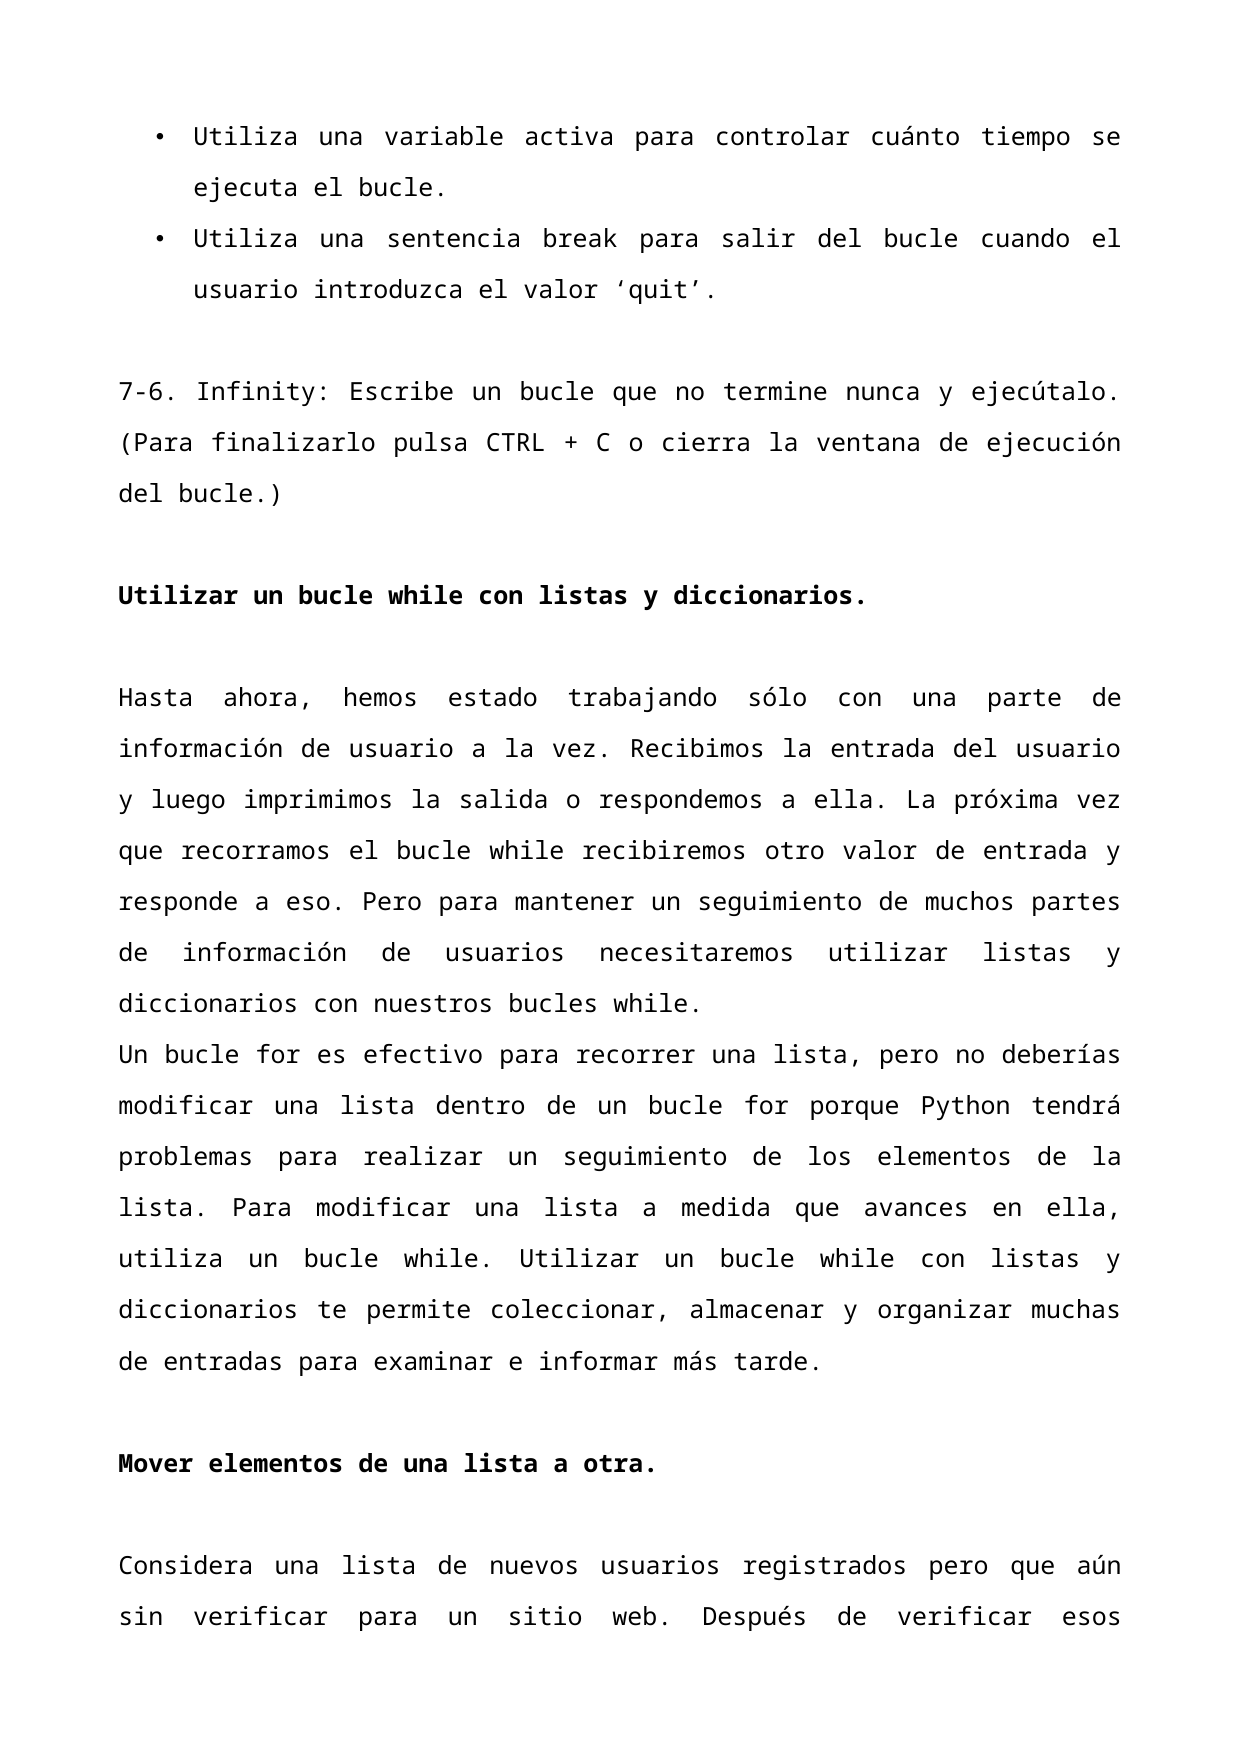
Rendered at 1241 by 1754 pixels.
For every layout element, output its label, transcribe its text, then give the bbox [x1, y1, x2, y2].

text Considera una lista de nuevos usuarios registrados pero que aún sin verificar para un sitio web. Después de verificar esos [118, 1547, 1122, 1632]
list Utiliza una variable activa para controlar cuánto tiempo se ejecuta el bucle. [156, 118, 1122, 203]
text Hasta ahora, hemos estado trabajando sólo con una parte de información de usuario a la vez. Recibimos la entrada del usuario y luego imprimimos la salida o respondemos a ella. La próxima vez que recorramos el bucle while recibiremos otro valor de entrada y responde a eso. Pero para mantener un seguimiento de muchos partes de información de usuarios necesitaremos utilizar listas y diccionarios con nuestros bucles while. [118, 679, 1122, 1020]
text 7-6. Infinity: Escribe un bucle que no termine nunca y ejecútalo. (Para finalizarlo pulsa CTRL + C o cierra la ventana de ejecución del bucle.) [118, 373, 1122, 509]
list Utiliza una sentencia break para salir del bucle cuando el usuario introduzca el valor ‘quit’. [156, 220, 1122, 305]
text Mover elementos de una lista a otra. [118, 1445, 1122, 1479]
text Utilizar un bucle while con listas y diccionarios. [118, 577, 1122, 612]
text Un bucle for es efectivo para recorrer una lista, pero no deberías modificar una lista dentro de un bucle for porque Python tendrá problemas para realizar un seguimiento de los elementos de la lista. Para modificar una lista a medida que avances en ella, utiliza un bucle while. Utilizar un bucle while con listas y diccionarios te permite coleccionar, almacenar y organizar muchas de entradas para examinar e informar más tarde. [118, 1037, 1122, 1377]
